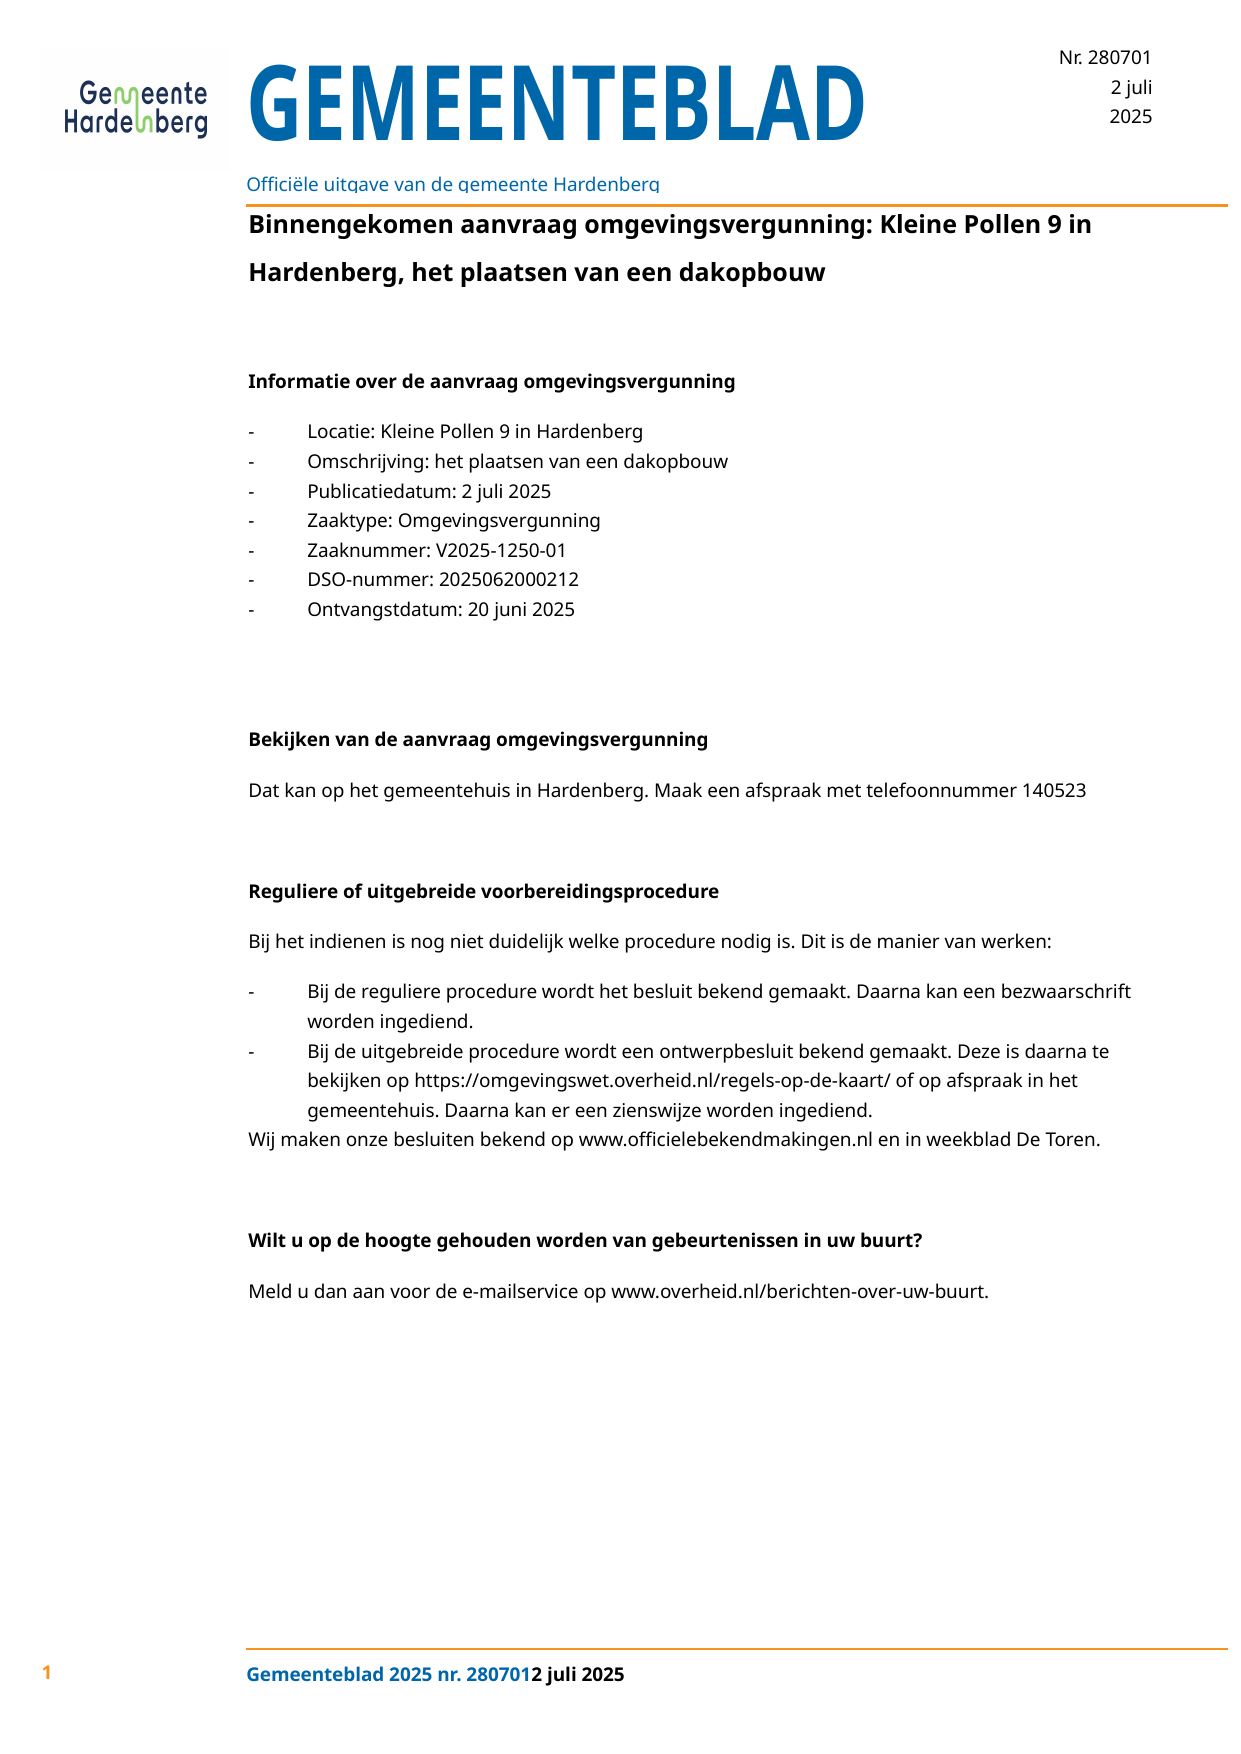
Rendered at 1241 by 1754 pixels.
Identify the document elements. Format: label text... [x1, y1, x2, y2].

list Ontvangstdatum: 20 juni 2025 [248, 596, 1152, 622]
text Dat kan op het gemeentehuis in Hardenberg. Maak een afspraak met telefoonnummer 140523 [248, 777, 1152, 803]
text Bekijken van de aanvraag omgevingsvergunning [248, 727, 1152, 752]
list Zaaktype: Omgevingsvergunning [248, 507, 1152, 533]
text Binnengekomen aanvraag omgevingsvergunning: Kleine Pollen 9 in Hardenberg, het plaatsen van een dakopbouw [248, 207, 1152, 288]
text Informatie over de aanvraag omgevingsvergunning [248, 368, 1152, 394]
picture [41, 47, 231, 172]
text Reguliere of uitgebreide voorbereidingsprocedure [248, 878, 1152, 904]
text Bij het indienen is nog niet duidelijk welke procedure nodig is. Dit is de manier van werken: [248, 928, 1152, 954]
list Publicatiedatum: 2 juli 2025 [248, 478, 1152, 504]
list Omschrijving: het plaatsen van een dakopbouw [248, 448, 1152, 474]
list Locatie: Kleine Pollen 9 in Hardenberg [248, 419, 1152, 444]
text Wilt u op de hoogte gehouden worden van gebeurtenissen in uw buurt? [248, 1227, 1152, 1253]
list Bij de reguliere procedure wordt het besluit bekend gemaakt. Daarna kan een bezwaarschrift worden ingediend. [248, 979, 1152, 1034]
list Bij de uitgebreide procedure wordt een ontwerpbesluit bekend gemaakt. Deze is daarna te bekijken op https://omgevingswet.overheid.nl/regels-op-de-kaart/ of op afspraak in het gemeentehuis. Daarna kan er een zienswijze worden ingediend. [248, 1038, 1152, 1123]
text Meld u dan aan voor de e-mailservice op www.overheid.nl/berichten-over-uw-buurt. [248, 1278, 1152, 1304]
text Wij maken onze besluiten bekend op www.officielebekendmakingen.nl en in weekblad De Toren. [248, 1127, 1152, 1152]
list Zaaknummer: V2025-1250-01 [248, 537, 1152, 563]
list DSO-nummer: 2025062000212 [248, 567, 1152, 592]
